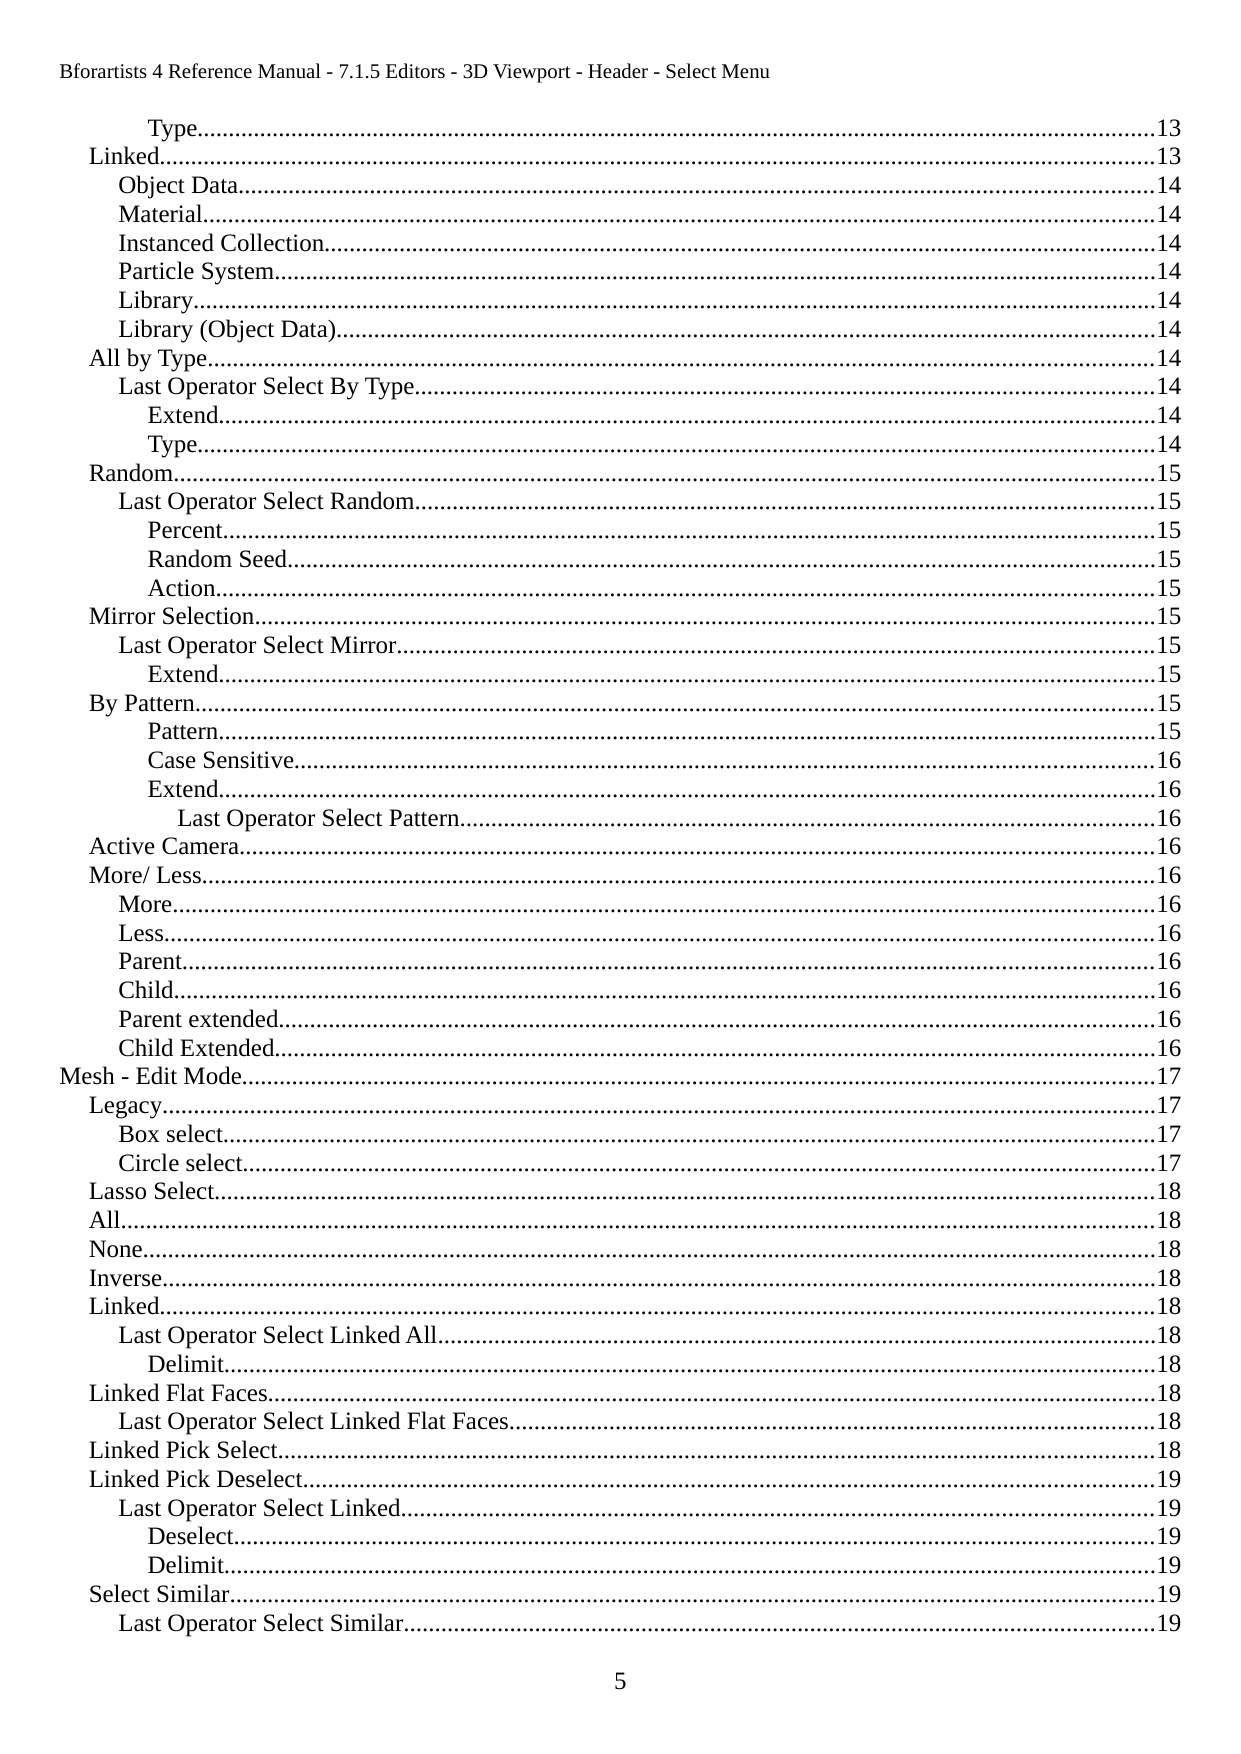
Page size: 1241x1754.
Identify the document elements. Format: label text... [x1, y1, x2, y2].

text Particle System 14 [118, 256, 1181, 285]
text More/ Less 16 [88, 860, 1181, 889]
text Delimit 19 [147, 1550, 1181, 1579]
text Percent 15 [147, 515, 1181, 544]
text Mesh - Edit Mode 17 [59, 1061, 1181, 1090]
text Last Operator Select Pattern 16 [177, 803, 1181, 831]
text Last Operator Select Linked All 18 [118, 1320, 1181, 1349]
text Linked Flat Faces 18 [88, 1378, 1181, 1406]
text Delimit 18 [147, 1349, 1181, 1378]
text Inverse 18 [88, 1263, 1181, 1291]
text Random Seed 15 [147, 544, 1181, 573]
text Child Extended 16 [118, 1033, 1181, 1061]
text Parent extended 16 [118, 1004, 1181, 1033]
text All by Type 14 [88, 343, 1181, 371]
text Linked Pick Deselect 19 [88, 1464, 1181, 1493]
text Mirror Selection 15 [88, 601, 1181, 630]
text Child 16 [118, 975, 1181, 1004]
text Object Data 14 [118, 170, 1181, 199]
text Deselect 19 [147, 1521, 1181, 1550]
text Legacy 17 [88, 1090, 1181, 1119]
text None 18 [88, 1234, 1181, 1263]
text Last Operator Select Similar 19 [118, 1608, 1181, 1636]
text Random 15 [88, 458, 1181, 486]
text Library (Object Data) 14 [118, 314, 1181, 343]
text Last Operator Select Random 15 [118, 486, 1181, 515]
text Linked 13 [88, 141, 1181, 170]
text Linked 18 [88, 1291, 1181, 1320]
text Extend 14 [147, 400, 1181, 429]
text Circle select 17 [118, 1148, 1181, 1176]
text Pattern 15 [147, 716, 1181, 745]
text Last Operator Select By Type 14 [118, 371, 1181, 400]
text Last Operator Select Linked 19 [118, 1493, 1181, 1521]
text Extend 15 [147, 659, 1181, 688]
text Material 14 [118, 199, 1181, 228]
text Library 14 [118, 285, 1181, 314]
text Type 13 [147, 113, 1181, 141]
text Linked Pick Select 18 [88, 1435, 1181, 1464]
text Parent 16 [118, 946, 1181, 975]
text Extend 16 [147, 774, 1181, 803]
text Active Camera 16 [88, 831, 1181, 860]
text Last Operator Select Mirror 15 [118, 630, 1181, 659]
text Last Operator Select Linked Flat Faces 18 [118, 1406, 1181, 1435]
text Action 15 [147, 573, 1181, 601]
text Case Sensitive 16 [147, 745, 1181, 774]
text All 18 [88, 1205, 1181, 1234]
text More 16 [118, 889, 1181, 918]
text Instanced Collection 14 [118, 228, 1181, 256]
text Less 16 [118, 918, 1181, 946]
text Type 14 [147, 429, 1181, 458]
text Box select 17 [118, 1119, 1181, 1148]
text Lasso Select 18 [88, 1176, 1181, 1205]
text Select Similar 19 [88, 1579, 1181, 1608]
text By Pattern 15 [88, 688, 1181, 716]
